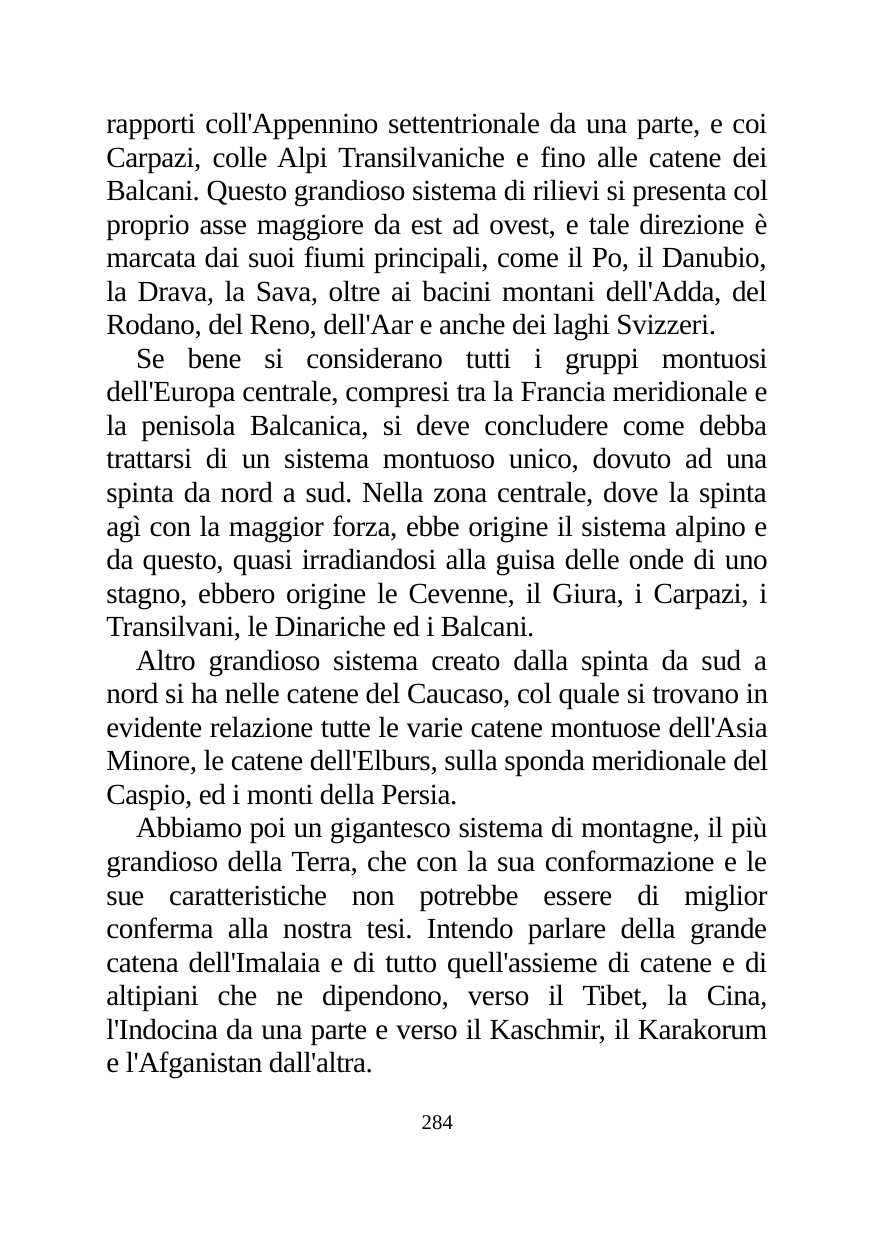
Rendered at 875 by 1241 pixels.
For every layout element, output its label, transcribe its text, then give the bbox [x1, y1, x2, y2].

text Abbiamo poi un gigantesco sistema di montagne, il più grandioso della Terra, che con la sua conformazione e le sue caratteristiche non potrebbe essere di miglior conferma alla nostra tesi. Intendo parlare della grande catena dell'Imalaia e di tutto quell'assieme di catene e di altipiani che ne dipendono, verso il Tibet, la Cina, l'Indocina da una parte e verso il Kaschmir, il Karakorum e l'Afganistan dall'altra. [106, 811, 768, 1079]
text rapporti coll'Appennino settentrionale da una parte, e coi Carpazi, colle Alpi Transilvaniche e fino alle catene dei Balcani. Questo grandioso sistema di rilievi si presenta col proprio asse maggiore da est ad ovest, e tale direzione è marcata dai suoi fiumi principali, come il Po, il Danubio, la Drava, la Sava, oltre ai bacini montani dell'Adda, del Rodano, del Reno, dell'Aar e anche dei laghi Svizzeri. [106, 106, 768, 341]
text Se bene si considerano tutti i gruppi montuosi dell'Europa centrale, compresi tra la Francia meridionale e la penisola Balcanica, si deve concludere come debba trattarsi di un sistema montuoso unico, dovuto ad una spinta da nord a sud. Nella zona centrale, dove la spinta agì con la maggior forza, ebbe origine il sistema alpino e da questo, quasi irradiandosi alla guisa delle onde di uno stagno, ebbero origine le Cevenne, il Giura, i Carpazi, i Transilvani, le Dinariche ed i Balcani. [106, 341, 768, 643]
text Altro grandioso sistema creato dalla spinta da sud a nord si ha nelle catene del Caucaso, col quale si trovano in evidente relazione tutte le varie catene montuose dell'Asia Minore, le catene dell'Elburs, sulla sponda meridionale del Caspio, ed i monti della Persia. [106, 643, 768, 811]
